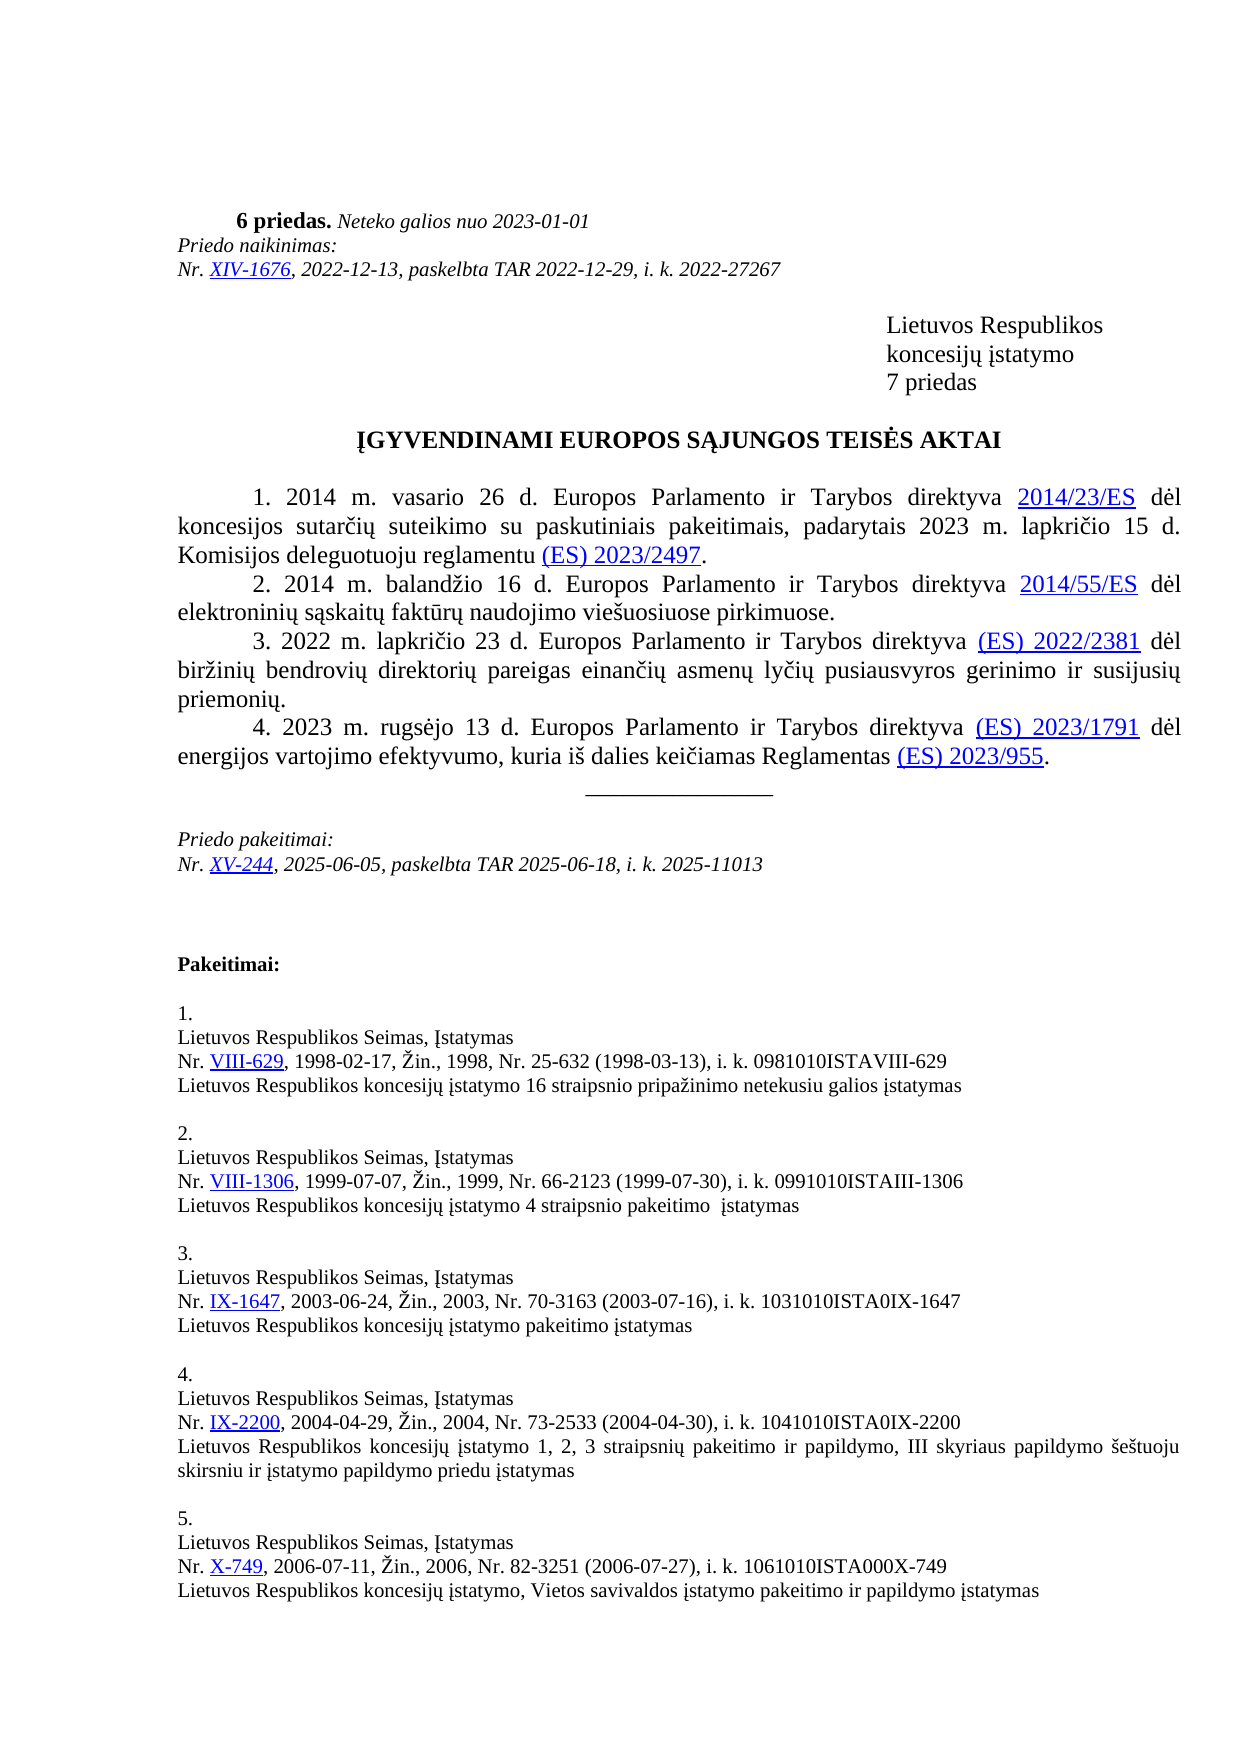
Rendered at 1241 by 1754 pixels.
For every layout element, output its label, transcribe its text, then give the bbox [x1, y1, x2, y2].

text 2. [177, 1121, 1181, 1145]
text ĮGYVENDINAMI EUROPOS SĄJUNGOS TEISĖS AKTAI [177, 425, 1181, 454]
text 4. 2023 m. rugsėjo 13 d. Europos Parlamento ir Tarybos direktyva (ES) 2023/1791 dėl energijos vartojimo efektyvumo, kuria iš dalies keičiamas Reglamentas (ES) 2023/955. [177, 712, 1181, 770]
text Nr. XIV-1676, 2022-12-13, paskelbta TAR 2022-12-29, i. k. 2022-27267 [177, 257, 1181, 281]
text Lietuvos Respublikos Seimas, Įstatymas [177, 1024, 1181, 1049]
text _______________ [177, 770, 1181, 799]
text Lietuvos Respublikos koncesijų įstatymo 4 straipsnio pakeitimo įstatymas [177, 1193, 1181, 1217]
text Lietuvos Respublikos koncesijų įstatymo 1, 2, 3 straipsnių pakeitimo ir papildymo, III skyriaus papildymo šeštuoju skirsniu ir įstatymo papildymo priedu įstatymas [177, 1434, 1181, 1482]
text 1. [177, 1001, 1181, 1024]
text 4. [177, 1361, 1181, 1386]
text koncesijų įstatymo [177, 339, 1181, 367]
text 3. 2022 m. lapkričio 23 d. Europos Parlamento ir Tarybos direktyva (ES) 2022/2381 dėl biržinių bendrovių direktorių pareigas einančių asmenų lyčių pusiausvyros gerinimo ir susijusių priemonių. [177, 626, 1181, 712]
text Lietuvos Respublikos Seimas, Įstatymas [177, 1145, 1181, 1169]
text 6 priedas. Neteko galios nuo 2023-01-01 [177, 207, 1181, 233]
text 7 priedas [177, 367, 1181, 396]
text Pakeitimai: [177, 952, 1181, 976]
text Nr. VIII-629, 1998-02-17, Žin., 1998, Nr. 25-632 (1998-03-13), i. k. 0981010ISTAVIII-629 [177, 1049, 1181, 1073]
text Priedo naikinimas: [177, 233, 1181, 257]
text Nr. X-749, 2006-07-11, Žin., 2006, Nr. 82-3251 (2006-07-27), i. k. 1061010ISTA000X-749 [177, 1554, 1181, 1578]
text Nr. VIII-1306, 1999-07-07, Žin., 1999, Nr. 66-2123 (1999-07-30), i. k. 0991010ISTAIII-1306 [177, 1169, 1181, 1193]
text 3. [177, 1241, 1181, 1265]
text Lietuvos Respublikos Seimas, Įstatymas [177, 1530, 1181, 1554]
text Lietuvos Respublikos koncesijų įstatymo pakeitimo įstatymas [177, 1313, 1181, 1337]
text 2. 2014 m. balandžio 16 d. Europos Parlamento ir Tarybos direktyva 2014/55/ES dėl elektroninių sąskaitų faktūrų naudojimo viešuosiuose pirkimuose. [177, 569, 1181, 626]
text Lietuvos Respublikos Seimas, Įstatymas [177, 1386, 1181, 1409]
text Lietuvos Respublikos [177, 310, 1181, 339]
text Priedo pakeitimai: [177, 827, 1181, 851]
text Lietuvos Respublikos koncesijų įstatymo, Vietos savivaldos įstatymo pakeitimo ir papildymo įstatymas [177, 1578, 1181, 1602]
text Nr. IX-1647, 2003-06-24, Žin., 2003, Nr. 70-3163 (2003-07-16), i. k. 1031010ISTA0IX-1647 [177, 1289, 1181, 1313]
text Nr. XV-244, 2025-06-05, paskelbta TAR 2025-06-18, i. k. 2025-11013 [177, 851, 1181, 876]
text Lietuvos Respublikos Seimas, Įstatymas [177, 1265, 1181, 1289]
text Lietuvos Respublikos koncesijų įstatymo 16 straipsnio pripažinimo netekusiu galios įstatymas [177, 1073, 1181, 1097]
text 5. [177, 1506, 1181, 1530]
text 1. 2014 m. vasario 26 d. Europos Parlamento ir Tarybos direktyva 2014/23/ES dėl koncesijos sutarčių suteikimo su paskutiniais pakeitimais, padarytais 2023 m. lapkričio 15 d. Komisijos deleguotuoju reglamentu (ES) 2023/2497. [177, 482, 1181, 569]
text Nr. IX-2200, 2004-04-29, Žin., 2004, Nr. 73-2533 (2004-04-30), i. k. 1041010ISTA0IX-2200 [177, 1409, 1181, 1434]
